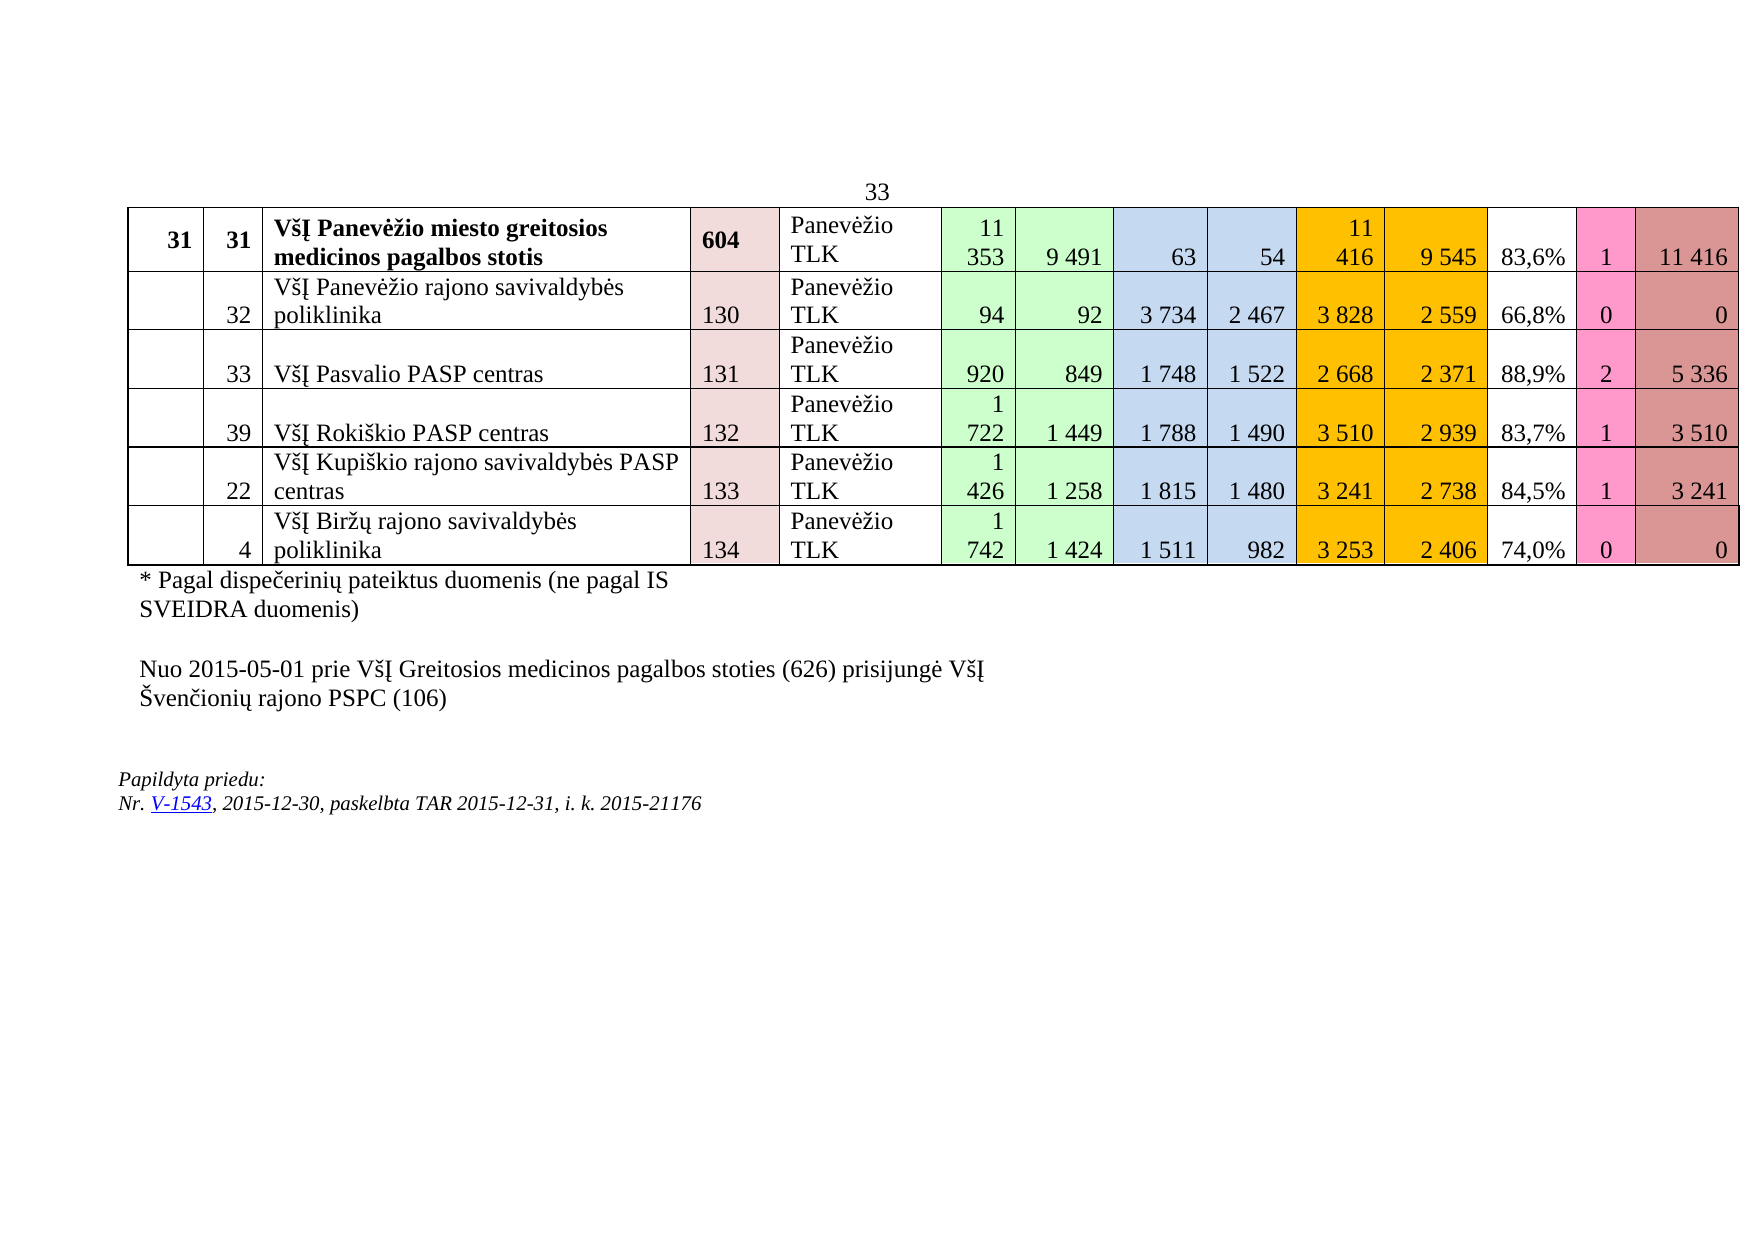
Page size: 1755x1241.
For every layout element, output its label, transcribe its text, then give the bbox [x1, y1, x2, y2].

table_cell 63 [1114, 208, 1207, 271]
text Nr. V-1543, 2015-12-30, paskelbta TAR 2015-12-31, i. k. 2015-21176 [118, 791, 1636, 815]
table_cell [1207, 654, 1296, 712]
table_cell Panevėžio TLK [780, 208, 941, 271]
table_cell 3 241 [1636, 448, 1738, 505]
table_cell 32 [204, 272, 262, 329]
table_cell 3 241 [1297, 448, 1384, 505]
table_cell VšĮ Panevėžio miesto greitosios medicinos pagalbos stotis [263, 208, 690, 271]
table_cell 1 511 [1114, 506, 1207, 563]
table_cell 133 [691, 448, 779, 505]
table_cell 84,5% [1488, 448, 1576, 505]
table_cell Panevėžio TLK [780, 272, 941, 329]
table_cell 1 [1577, 389, 1635, 446]
table_cell 31 [204, 208, 262, 271]
table_cell [1488, 654, 1576, 712]
table_cell 74,0% [1488, 506, 1576, 563]
table_cell 2 559 [1385, 272, 1487, 329]
table_cell 132 [691, 389, 779, 446]
table_cell 1 424 [1016, 506, 1113, 563]
table_cell VšĮ Rokiškio PASP centras [263, 389, 690, 446]
table_cell [1385, 566, 1488, 623]
table_cell Panevėžio TLK [780, 506, 941, 563]
table_cell [262, 623, 691, 654]
table_cell [942, 566, 1015, 623]
table_cell 4 [204, 506, 262, 563]
table_cell 3 510 [1636, 389, 1738, 446]
table_cell 92 [1016, 272, 1113, 329]
table_cell 3 734 [1114, 272, 1207, 329]
table_cell 94 [942, 272, 1015, 329]
table_cell [779, 623, 942, 654]
table_cell Panevėžio TLK [780, 448, 941, 505]
table_cell 1 815 [1114, 448, 1207, 505]
table_cell 2 467 [1208, 272, 1296, 329]
table_cell 131 [691, 330, 779, 388]
table_cell 39 [204, 389, 262, 446]
table_cell 1 426 [942, 448, 1015, 505]
table_cell 11 416 [1297, 208, 1384, 271]
table_cell VšĮ Pasvalio PASP centras [263, 330, 690, 388]
table_cell 11 353 [942, 208, 1015, 271]
table_cell 2 668 [1297, 330, 1384, 388]
table_cell [1296, 654, 1384, 712]
table_cell [129, 330, 203, 388]
table_cell [1385, 623, 1488, 654]
table_cell 920 [942, 330, 1015, 388]
table_cell [1114, 623, 1207, 654]
table_cell 1 449 [1016, 389, 1113, 446]
table_cell 1 722 [942, 389, 1015, 446]
table_cell [1296, 623, 1384, 654]
table_cell 1 748 [1114, 330, 1207, 388]
table_cell [1576, 566, 1636, 623]
table_cell 3 828 [1297, 272, 1384, 329]
table_cell 0 [1636, 272, 1738, 329]
table_cell 0 [1636, 506, 1738, 563]
table_cell 83,6% [1488, 208, 1576, 271]
table_cell [1636, 623, 1739, 654]
table_cell 1 522 [1208, 330, 1296, 388]
table_cell [129, 389, 203, 446]
table_cell 9 491 [1016, 208, 1113, 271]
table_cell [779, 566, 942, 623]
table_cell Panevėžio TLK [780, 330, 941, 388]
table_cell [1576, 654, 1636, 712]
table_cell 849 [1016, 330, 1113, 388]
table_cell 54 [1208, 208, 1296, 271]
table_cell 31 [129, 208, 203, 271]
table_cell 5 336 [1636, 330, 1738, 388]
table_cell 1 480 [1208, 448, 1296, 505]
table_cell VšĮ Panevėžio rajono savivaldybės poliklinika [263, 272, 690, 329]
table_cell [1207, 623, 1296, 654]
table_cell [1488, 566, 1576, 623]
table_cell [129, 506, 203, 563]
table_cell 11 416 [1636, 208, 1738, 271]
table_cell 2 738 [1385, 448, 1487, 505]
table_cell 3 253 [1297, 506, 1384, 563]
table_cell 134 [691, 506, 779, 563]
table_cell [203, 623, 262, 654]
table_cell [129, 448, 203, 505]
table_cell [129, 272, 203, 329]
table_cell [1576, 623, 1636, 654]
table_cell [1114, 566, 1207, 623]
table_cell [1488, 623, 1576, 654]
table_cell 1 [1577, 448, 1635, 505]
table_cell 3 510 [1297, 389, 1384, 446]
table_cell VšĮ Biržų rajono savivaldybės poliklinika [263, 506, 690, 563]
table_cell 2 371 [1385, 330, 1487, 388]
table_cell 604 [691, 208, 779, 271]
table_cell * Pagal dispečerinių pateiktus duomenis (ne pagal IS SVEIDRA duomenis) [128, 566, 779, 623]
table_cell VšĮ Kupiškio rajono savivaldybės PASP centras [263, 448, 690, 505]
table_cell [1296, 566, 1384, 623]
table_cell 1 [1577, 208, 1635, 271]
table_cell [1385, 654, 1488, 712]
table_cell 2 [1577, 330, 1635, 388]
table_cell 0 [1577, 272, 1635, 329]
table_cell [128, 623, 203, 654]
table_cell 66,8% [1488, 272, 1576, 329]
table_cell 33 [204, 330, 262, 388]
table_cell 1 490 [1208, 389, 1296, 446]
table_cell [1015, 654, 1114, 712]
table_cell 982 [1208, 506, 1296, 563]
text Papildyta priedu: [118, 767, 1636, 791]
table_cell [1636, 654, 1739, 712]
table_cell 2 406 [1385, 506, 1487, 563]
table_cell 83,7% [1488, 389, 1576, 446]
table_cell [1636, 566, 1739, 623]
table_cell 88,9% [1488, 330, 1576, 388]
table_cell 1 742 [942, 506, 1015, 563]
table_cell 130 [691, 272, 779, 329]
table_cell [691, 623, 779, 654]
table_cell 1 258 [1016, 448, 1113, 505]
table_cell Nuo 2015-05-01 prie VšĮ Greitosios medicinos pagalbos stoties (626) prisijungė VšĮ Švenčionių rajono PSPC (106) [128, 654, 1015, 712]
table_cell 9 545 [1385, 208, 1487, 271]
table_cell 1 788 [1114, 389, 1207, 446]
table_cell 0 [1577, 506, 1635, 563]
table_cell 22 [204, 448, 262, 505]
table_cell [1015, 623, 1114, 654]
table_cell 2 939 [1385, 389, 1487, 446]
table_cell [1015, 566, 1114, 623]
table_cell [1207, 566, 1296, 623]
table_cell [942, 623, 1015, 654]
table_cell [1114, 654, 1207, 712]
table_cell Panevėžio TLK [780, 389, 941, 446]
